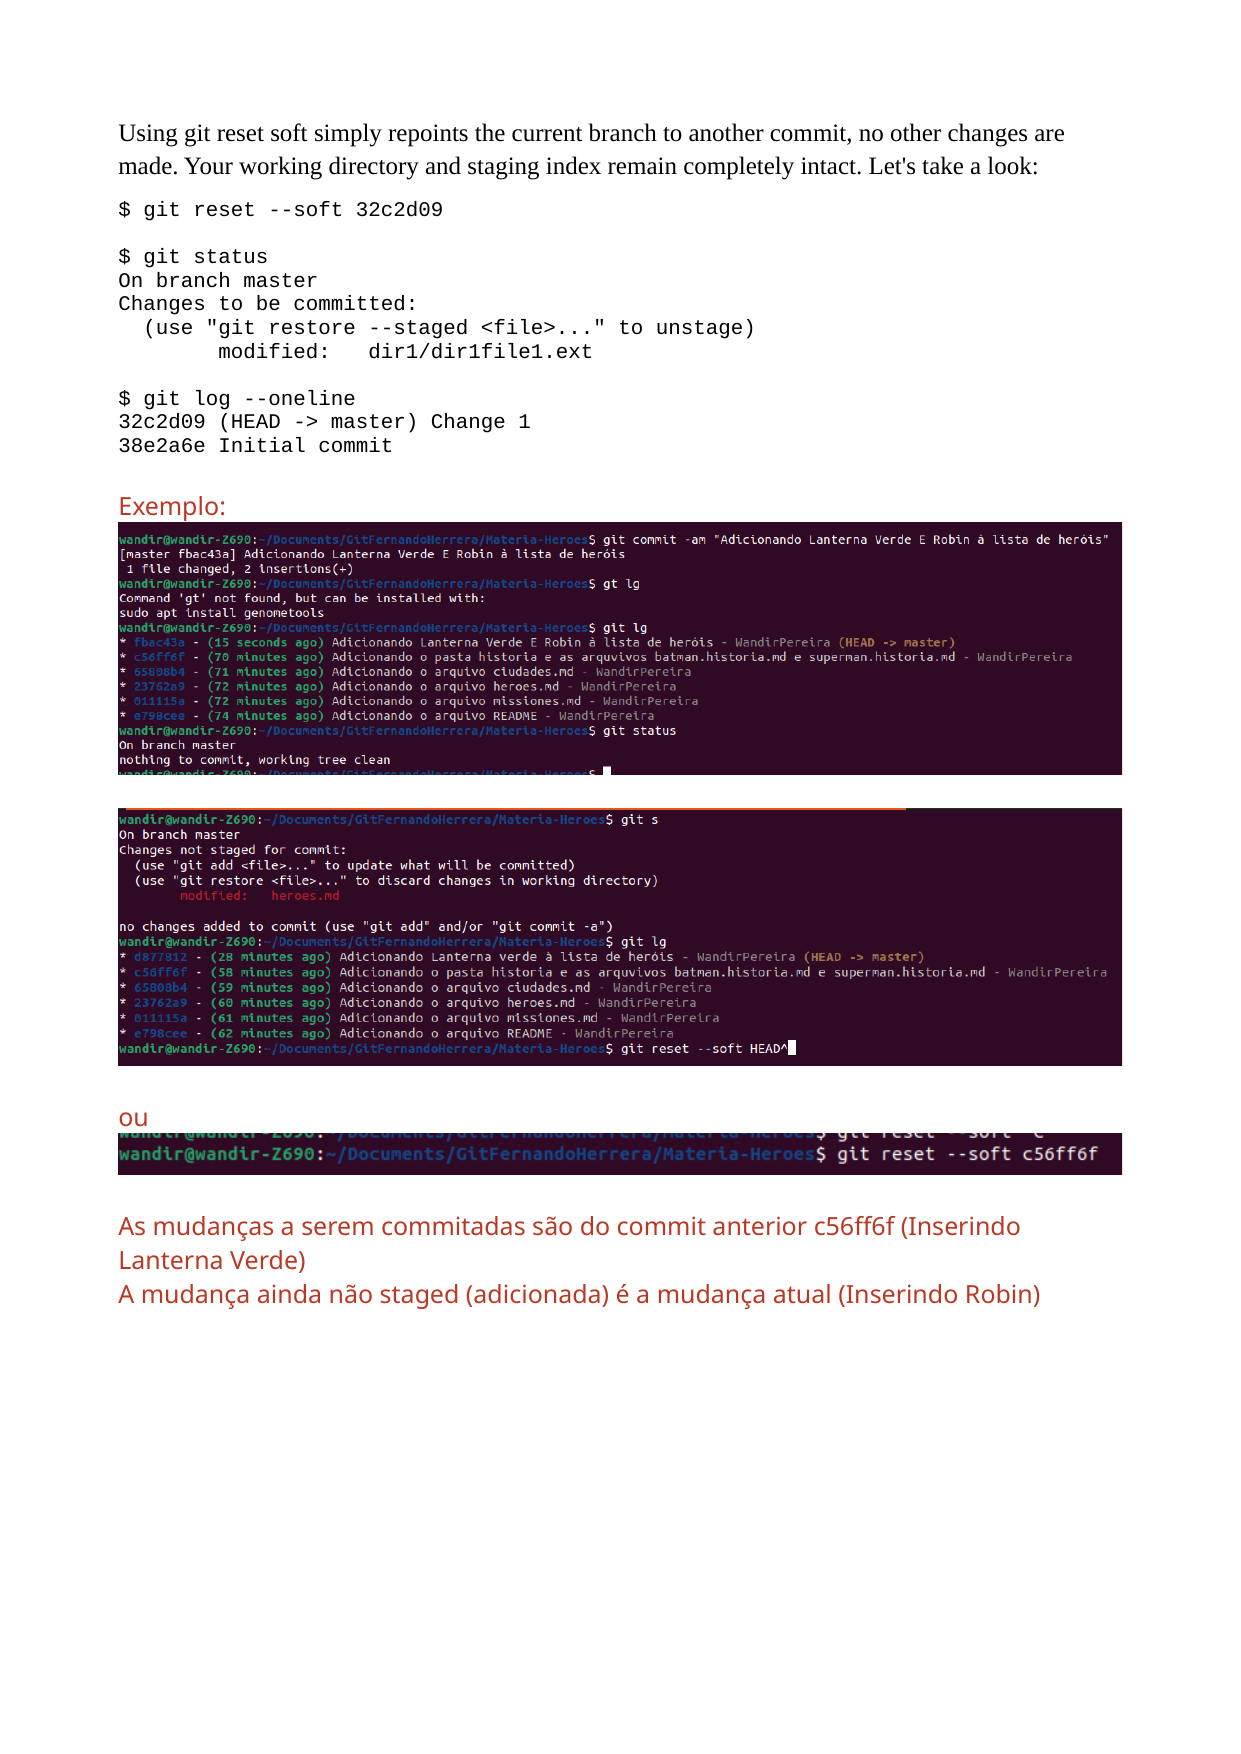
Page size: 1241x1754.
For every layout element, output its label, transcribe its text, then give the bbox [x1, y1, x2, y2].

text Using git reset soft simply repoints the current branch to another commit, no other changes are made. Your working directory and staging index remain completely intact. Let's take a look: [118, 118, 1122, 180]
text On branch master [118, 270, 1122, 293]
text As mudanças a serem commitadas são do commit anterior c56ff6f (Inserindo Lanterna Verde) [118, 1208, 1122, 1277]
text $ git reset --soft 32c2d09 [118, 199, 1122, 222]
text A mudança ainda não staged (adicionada) é a mudança atual (Inserindo Robin) [118, 1277, 1122, 1311]
picture [118, 522, 1123, 775]
text ou [118, 1099, 1122, 1133]
text $ git status [118, 246, 1122, 270]
text Exemplo: [118, 488, 1122, 522]
text 32c2d09 (HEAD -> master) Change 1 [118, 412, 1122, 435]
text 38e2a6e Initial commit [118, 435, 1122, 459]
text (use "git restore --staged <file>..." to unstage) [118, 317, 1122, 341]
text modified: dir1/dir1file1.ext [118, 341, 1122, 364]
text $ git log --oneline [118, 388, 1122, 412]
picture [118, 808, 1123, 1066]
picture [118, 1133, 1123, 1175]
text Changes to be committed: [118, 293, 1122, 317]
